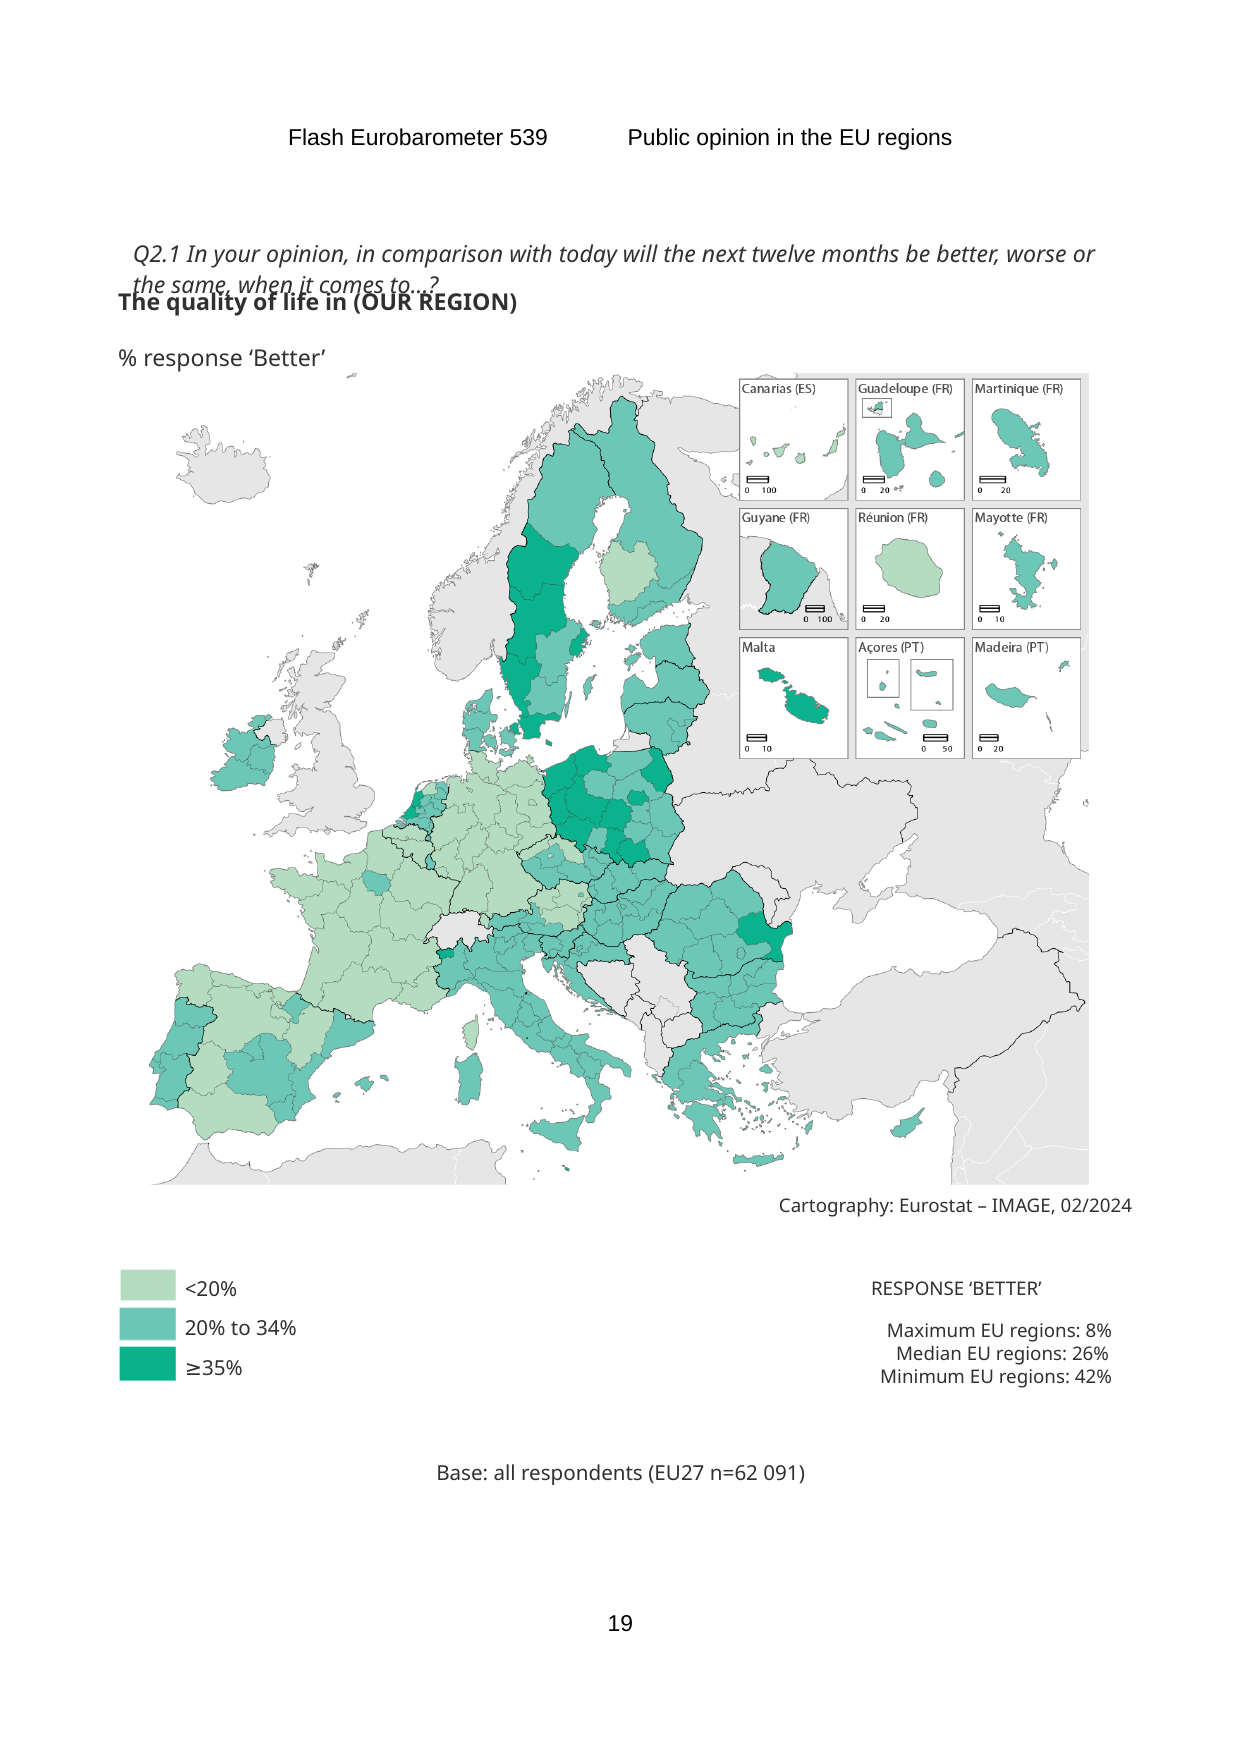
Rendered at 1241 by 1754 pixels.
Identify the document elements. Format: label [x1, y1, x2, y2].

picture [120, 1308, 175, 1341]
picture [120, 1347, 175, 1380]
picture [121, 1270, 175, 1301]
picture [118, 372, 1089, 1185]
